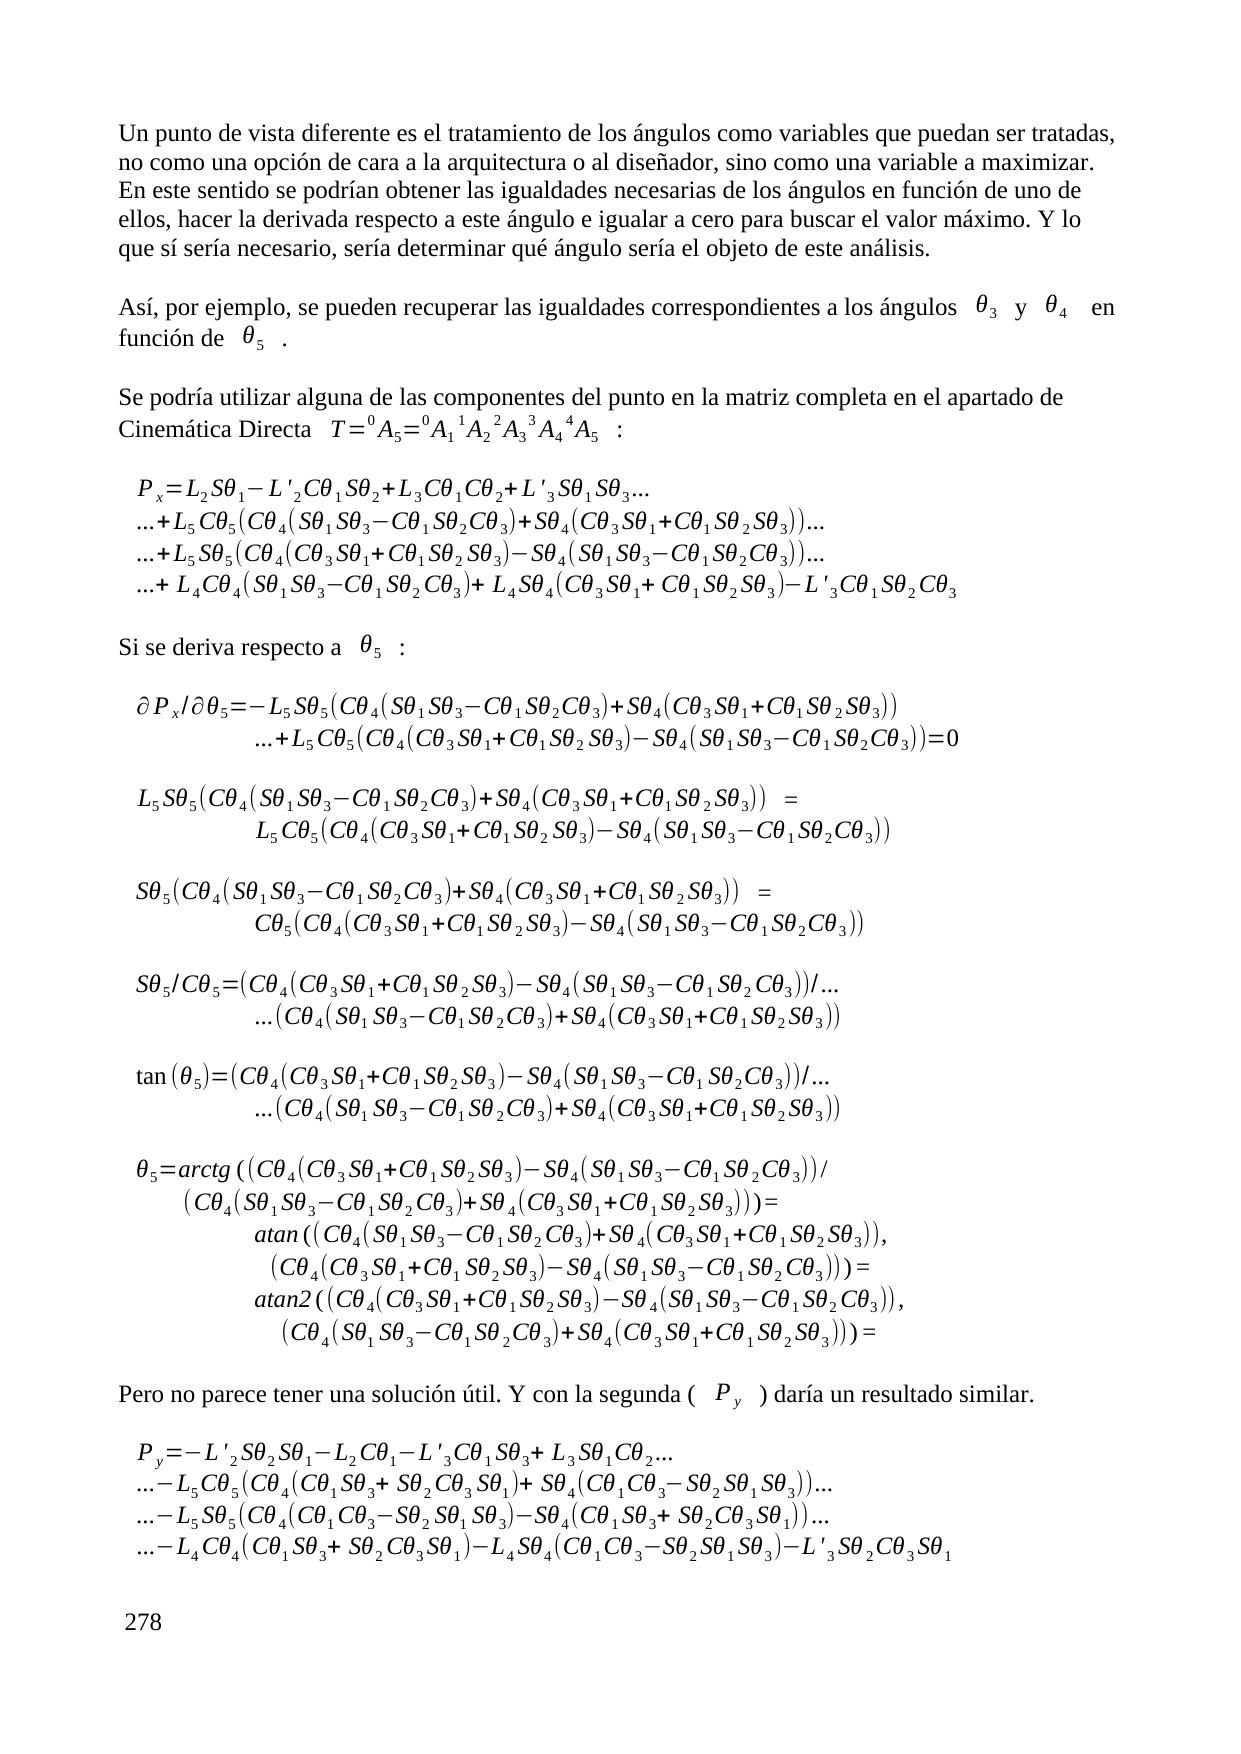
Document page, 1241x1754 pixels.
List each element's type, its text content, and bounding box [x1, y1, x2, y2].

text = [118, 783, 1122, 815]
text = [118, 876, 1122, 908]
text Si se deriva respecto a: [118, 630, 1122, 662]
text Se podría utilizar alguna de las componentes del punto en la matriz completa en el apartado de Cinemática Directa: [118, 382, 1122, 446]
text Un punto de vista diferente es el tratamiento de los ángulos como variables que puedan ser tratadas, no como una opción de cara a la arquitectura o al diseñador, sino como una variable a maximizar. En este sentido se podrían obtener las igualdades necesarias de los ángulos en función de uno de ellos, hacer la derivada respecto a este ángulo e igualar a cero para buscar el valor máximo. Y lo que sí sería necesario, sería determinar qué ángulo sería el objeto de este análisis. [118, 118, 1122, 262]
text Pero no parece tener una solución útil. Y con la segunda () daría un resultado similar. [118, 1378, 1122, 1410]
text Así, por ejemplo, se pueden recuperar las igualdades correspondientes a los ángulosy en función de. [118, 291, 1122, 353]
